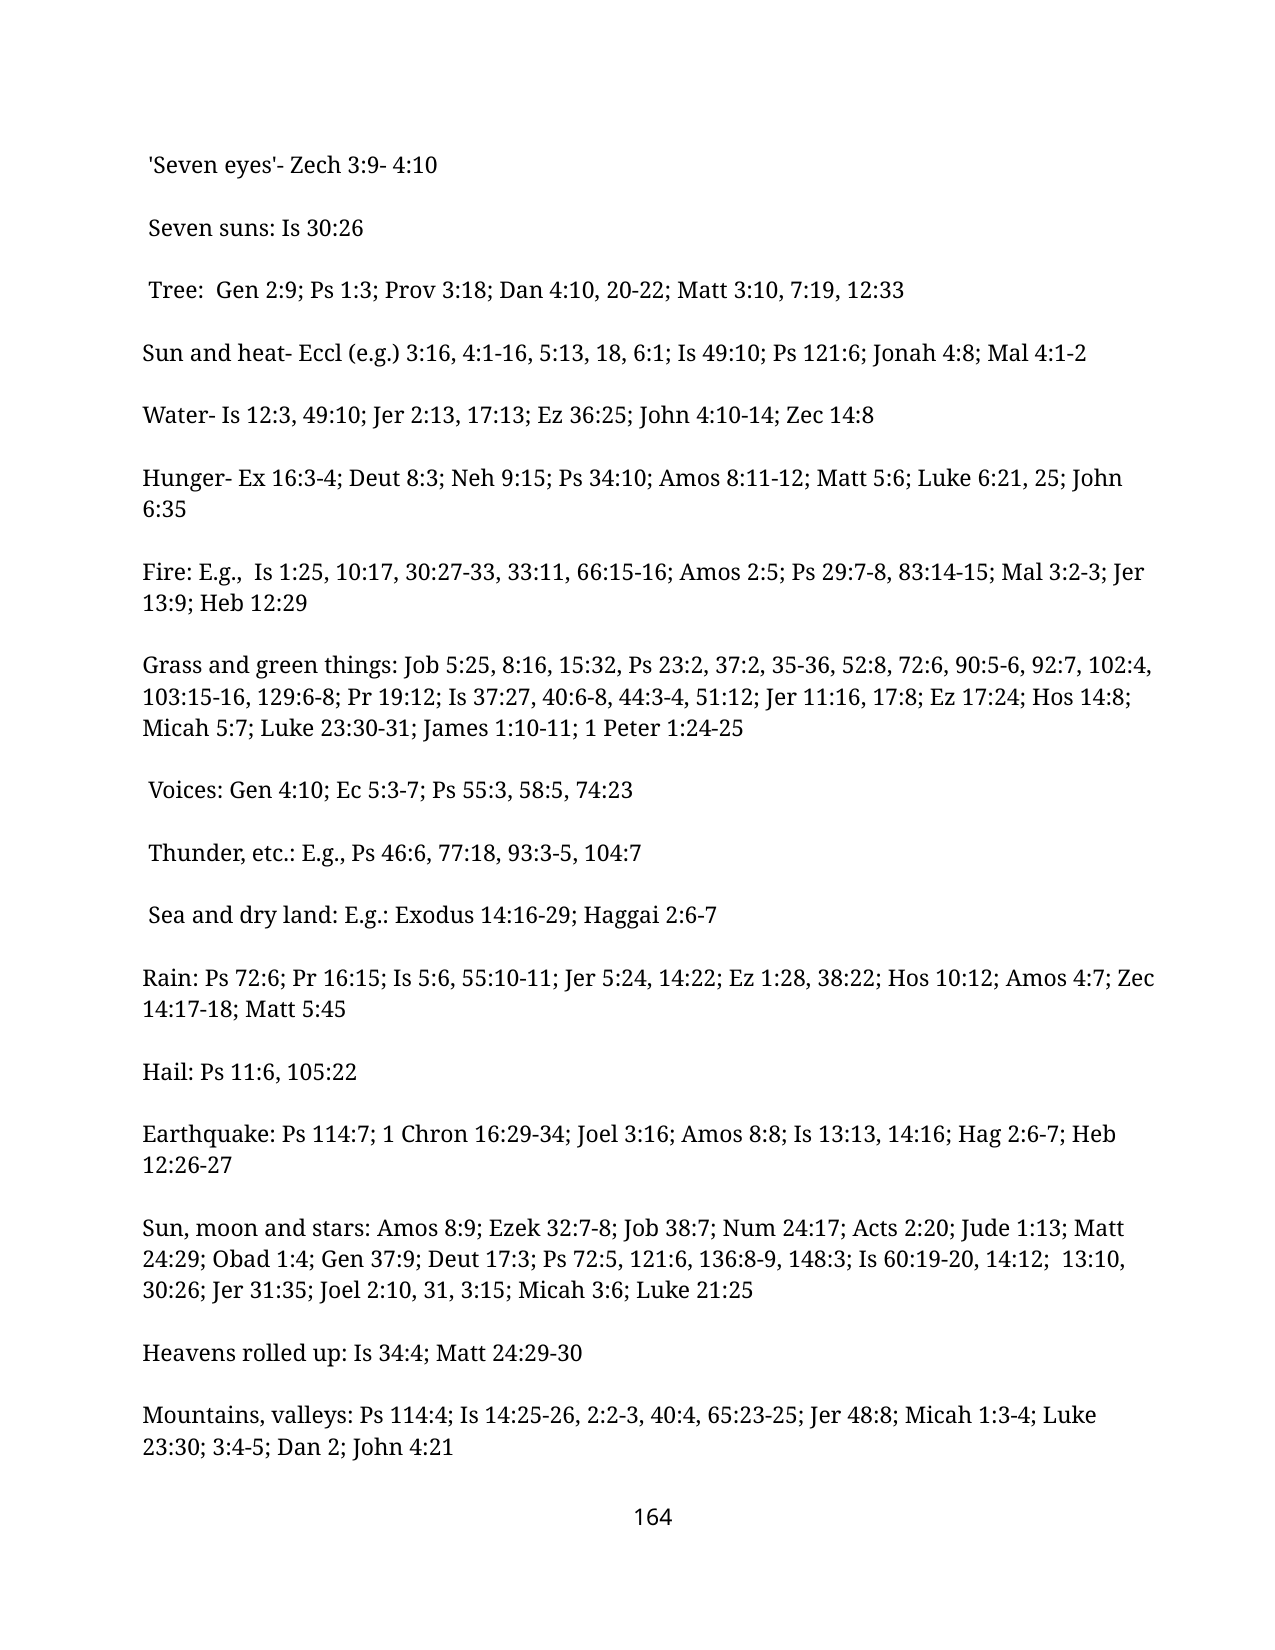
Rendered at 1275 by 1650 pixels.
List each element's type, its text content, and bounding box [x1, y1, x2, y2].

list Earthquake: Ps 114:7; 1 Chron 16:29-34; Joel 3:16; Amos 8:8; Is 13:13, 14:16; Hag 2:6-7; Heb 12:26-27 [142, 1118, 1157, 1181]
list Sun and heat- Eccl (e.g.) 3:16, 4:1-16, 5:13, 18, 6:1; Is 49:10; Ps 121:6; Jonah 4:8; Mal 4:1-2 [142, 337, 1157, 368]
list Water- Is 12:3, 49:10; Jer 2:13, 17:13; Ez 36:25; John 4:10-14; Zec 14:8 [142, 399, 1157, 431]
list Heavens rolled up: Is 34:4; Matt 24:29-30 [142, 1337, 1157, 1368]
text Seven suns: Is 30:26 [118, 212, 1157, 243]
text Sea and dry land: E.g.: Exodus 14:16-29; Haggai 2:6-7 [118, 899, 1157, 931]
text Tree: Gen 2:9; Ps 1:3; Prov 3:18; Dan 4:10, 20-22; Matt 3:10, 7:19, 12:33 [118, 274, 1157, 306]
list Mountains, valleys: Ps 114:4; Is 14:25-26, 2:2-3, 40:4, 65:23-25; Jer 48:8; Micah 1:3-4; Luke 23:30; 3:4-5; Dan 2; John 4:21 [142, 1399, 1157, 1462]
list Grass and green things: Job 5:25, 8:16, 15:32, Ps 23:2, 37:2, 35-36, 52:8, 72:6, 90:5-6, 92:7, 102:4, 103:15-16, 129:6-8; Pr 19:12; Is 37:27, 40:6-8, 44:3-4, 51:12; Jer 11:16, 17:8; Ez 17:24; Hos 14:8; Micah 5:7; Luke 23:30-31; James 1:10-11; 1 Peter 1:24-25 [142, 649, 1157, 743]
list Hunger- Ex 16:3-4; Deut 8:3; Neh 9:15; Ps 34:10; Amos 8:11-12; Matt 5:6; Luke 6:21, 25; John 6:35 [142, 462, 1157, 524]
list Rain: Ps 72:6; Pr 16:15; Is 5:6, 55:10-11; Jer 5:24, 14:22; Ez 1:28, 38:22; Hos 10:12; Amos 4:7; Zec 14:17-18; Matt 5:45 [142, 962, 1157, 1024]
list Sun, moon and stars: Amos 8:9; Ezek 32:7-8; Job 38:7; Num 24:17; Acts 2:20; Jude 1:13; Matt 24:29; Obad 1:4; Gen 37:9; Deut 17:3; Ps 72:5, 121:6, 136:8-9, 148:3; Is 60:19-20, 14:12; 13:10, 30:26; Jer 31:35; Joel 2:10, 31, 3:15; Micah 3:6; Luke 21:25 [142, 1212, 1157, 1306]
text 'Seven eyes'- Zech 3:9- 4:10 [118, 149, 1157, 181]
text Thunder, etc.: E.g., Ps 46:6, 77:18, 93:3-5, 104:7 [118, 837, 1157, 868]
text Voices: Gen 4:10; Ec 5:3-7; Ps 55:3, 58:5, 74:23 [118, 774, 1157, 806]
list Fire: E.g., Is 1:25, 10:17, 30:27-33, 33:11, 66:15-16; Amos 2:5; Ps 29:7-8, 83:14-15; Mal 3:2-3; Jer 13:9; Heb 12:29 [142, 556, 1157, 618]
list Hail: Ps 11:6, 105:22 [142, 1056, 1157, 1087]
